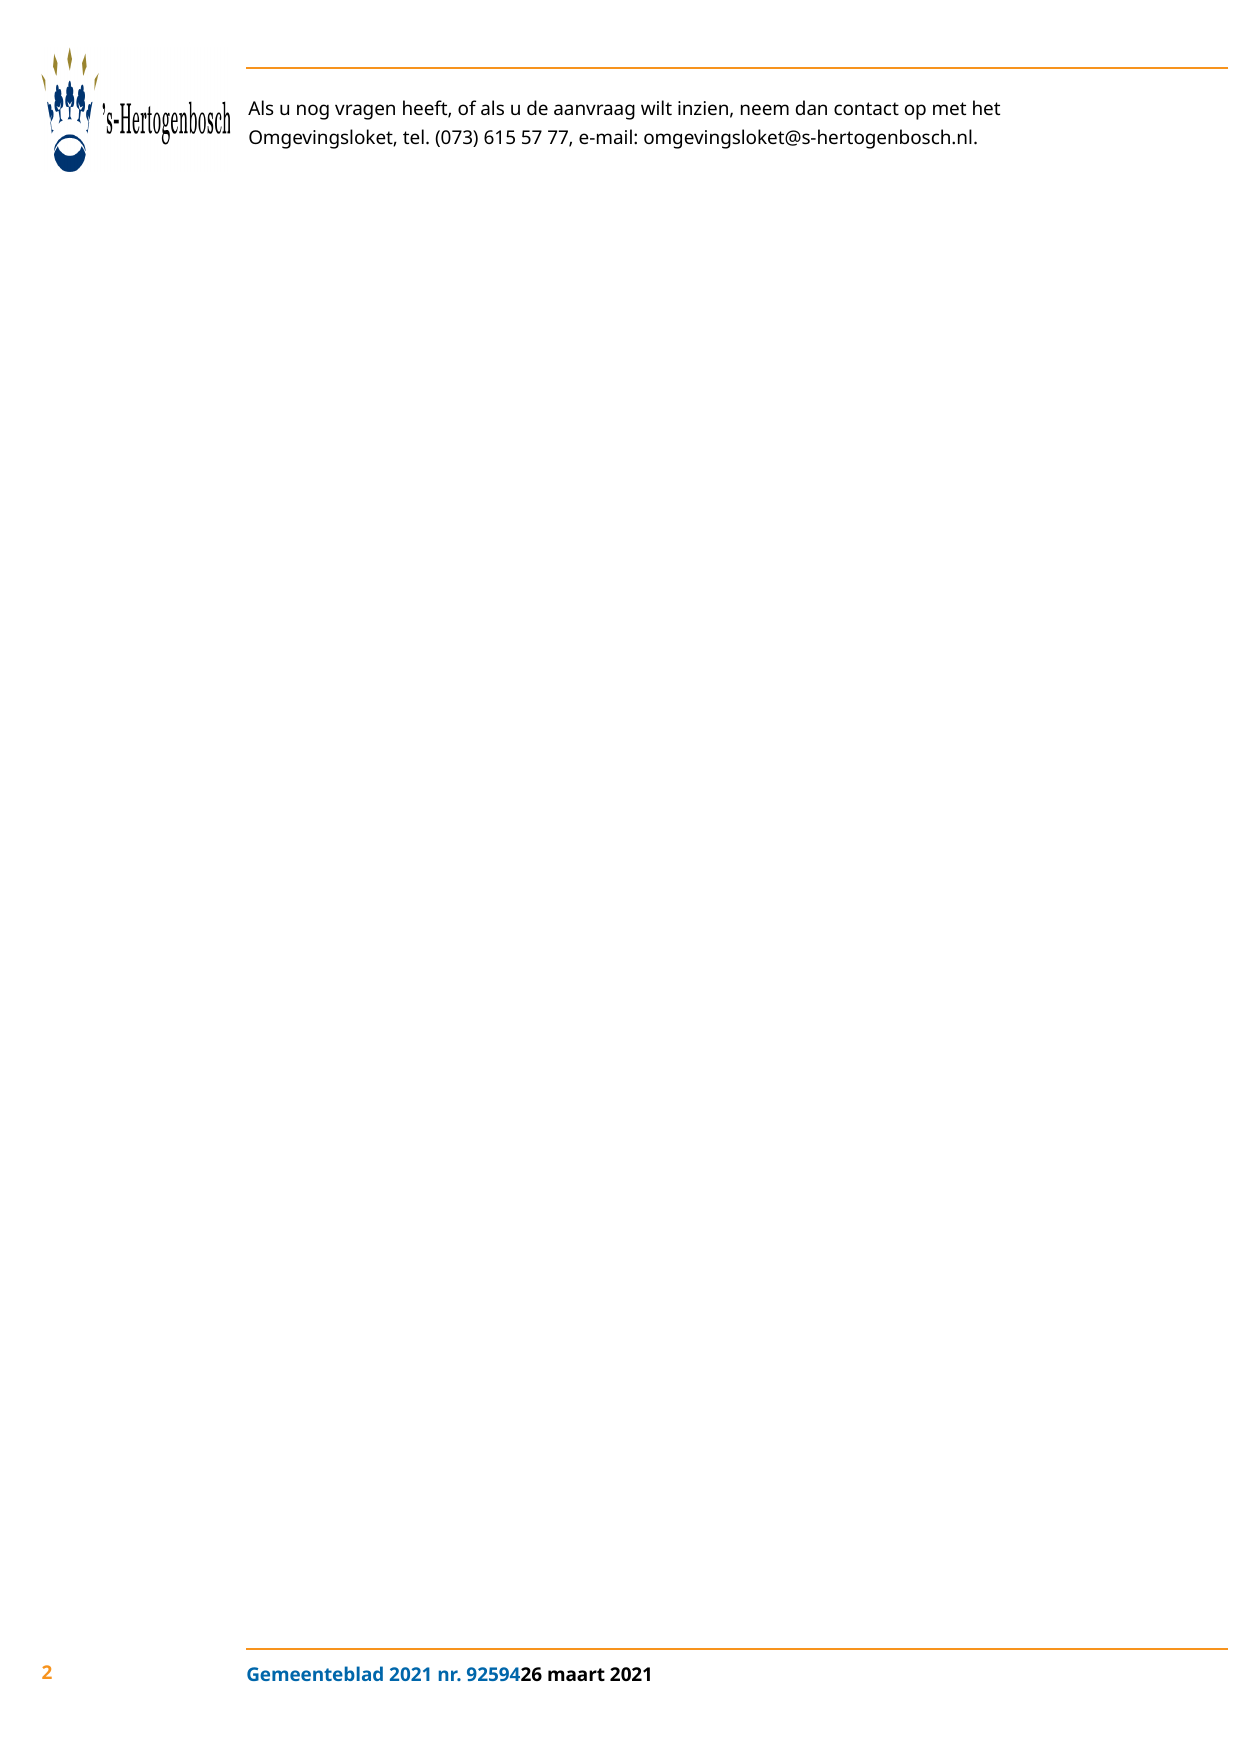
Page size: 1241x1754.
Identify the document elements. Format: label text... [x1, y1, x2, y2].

picture [41, 47, 231, 172]
text Als u nog vragen heeft, of als u de aanvraag wilt inzien, neem dan contact op met het Omgevingsloket, tel. (073) 615 57 77, e-mail: omgevingsloket@s-hertogenbosch.nl. [248, 95, 1152, 150]
